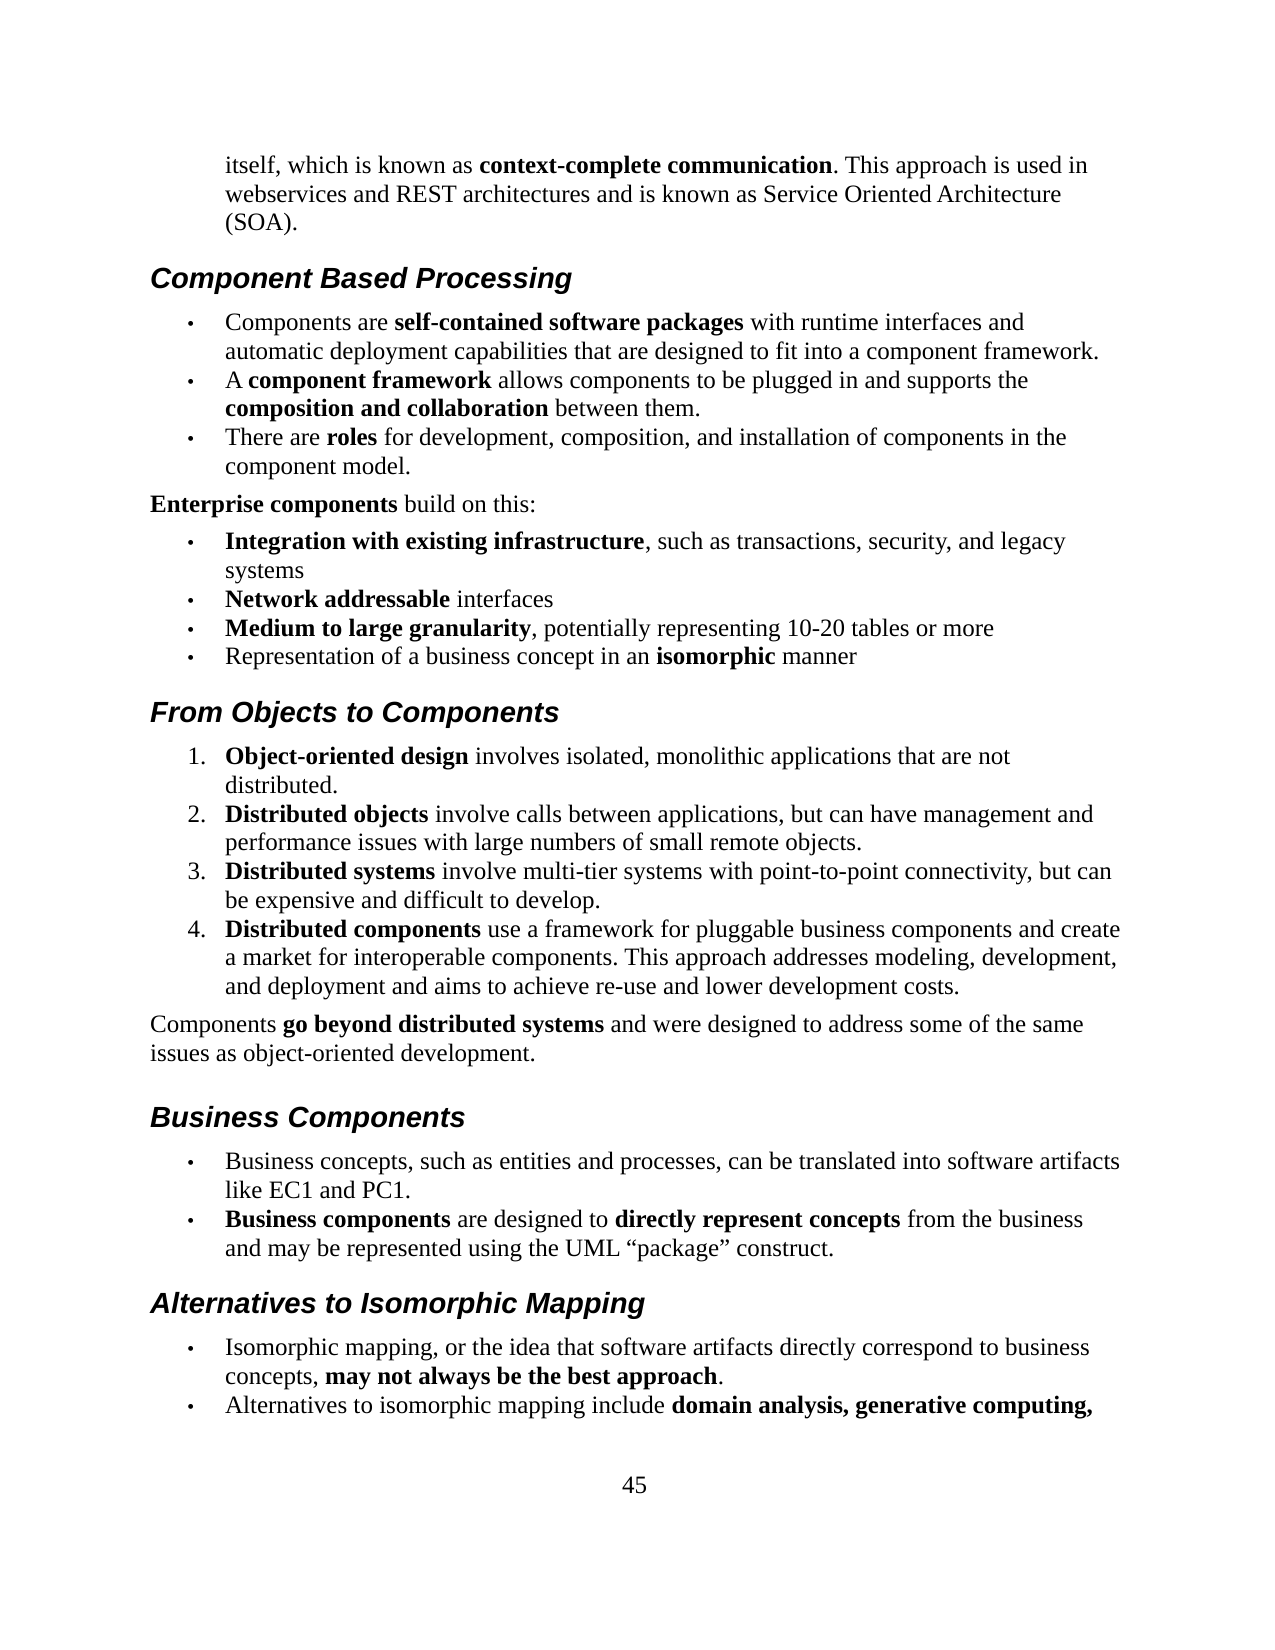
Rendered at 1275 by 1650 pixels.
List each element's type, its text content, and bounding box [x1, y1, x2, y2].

subtitle From Objects to Components [150, 695, 1125, 729]
list There are roles for development, composition, and installation of components in the component model. [187, 422, 1125, 480]
list Network addressable interfaces [187, 584, 1125, 613]
list A component framework allows components to be plugged in and supports the composition and collaboration between them. [187, 365, 1125, 422]
text Components go beyond distributed systems and were designed to address some of the same issues as object-oriented development. [150, 1009, 1125, 1066]
list Business concepts, such as entities and processes, can be translated into software artifacts like EC1 and PC1. [187, 1146, 1125, 1204]
list Representation of a business concept in an isomorphic manner [187, 641, 1125, 670]
subtitle Component Based Processing [150, 261, 1125, 295]
list Distributed systems involve multi-tier systems with point-to-point connectivity, but can be expensive and difficult to develop. [187, 856, 1125, 914]
list Isomorphic mapping, or the idea that software artifacts directly correspond to business concepts, may not always be the best approach. [187, 1332, 1125, 1390]
list Business components are designed to directly represent concepts from the business and may be represented using the UML “package” construct. [187, 1204, 1125, 1261]
text Enterprise components build on this: [150, 489, 1125, 517]
list itself, which is known as context-complete communication. This approach is used in webservices and REST architectures and is known as Service Oriented Architecture (SOA). [187, 150, 1125, 236]
list Medium to large granularity, potentially representing 10-20 tables or more [187, 613, 1125, 641]
list Distributed components use a framework for pluggable business components and create a market for interoperable components. This approach addresses modeling, development, and deployment and aims to achieve re-use and lower development costs. [187, 914, 1125, 1000]
list Components are self-contained software packages with runtime interfaces and automatic deployment capabilities that are designed to fit into a component framework. [187, 307, 1125, 365]
list Object-oriented design involves isolated, monolithic applications that are not distributed. [187, 741, 1125, 799]
list Integration with existing infrastructure, such as transactions, security, and legacy systems [187, 526, 1125, 584]
subtitle Business Components [150, 1100, 1125, 1134]
subtitle Alternatives to Isomorphic Mapping [150, 1286, 1125, 1320]
list Alternatives to isomorphic mapping include domain analysis, generative computing, [187, 1390, 1125, 1419]
list Distributed objects involve calls between applications, but can have management and performance issues with large numbers of small remote objects. [187, 799, 1125, 856]
